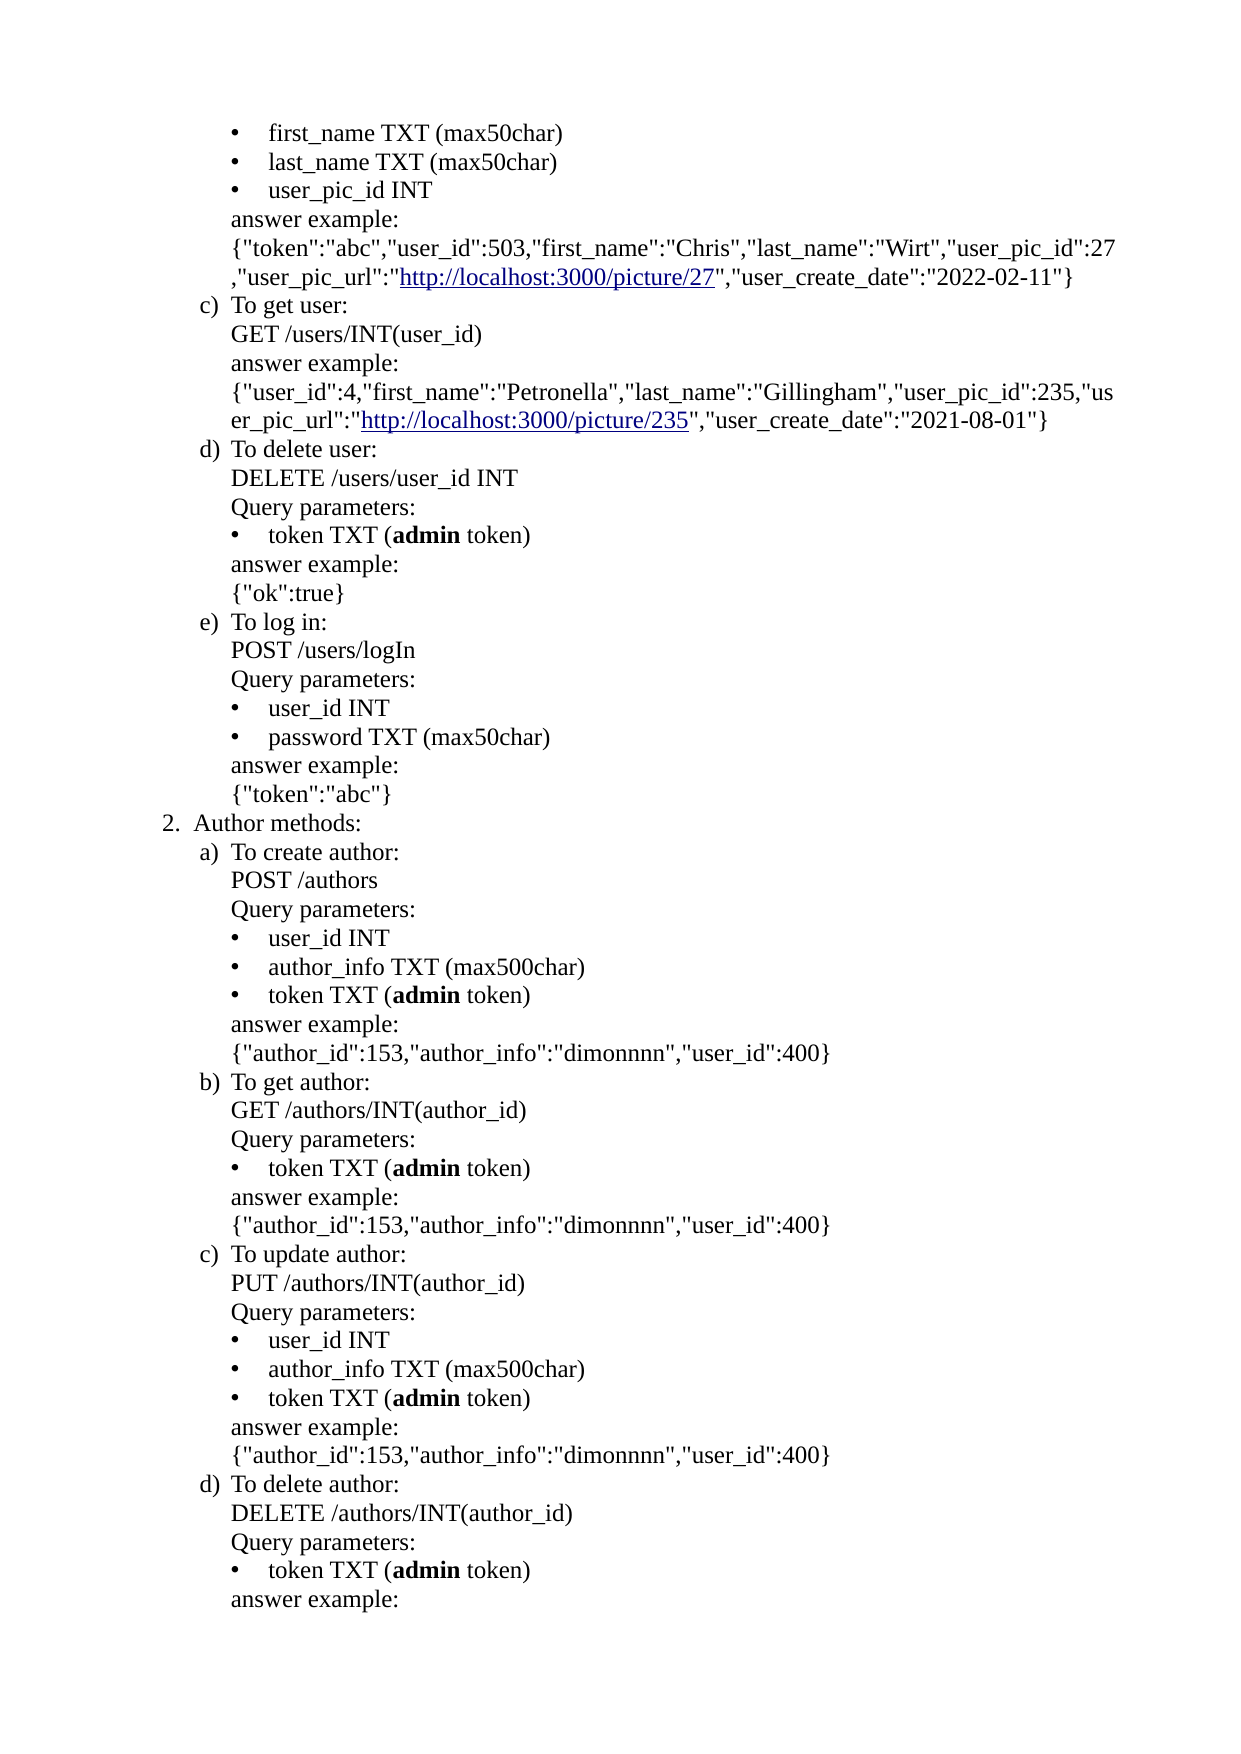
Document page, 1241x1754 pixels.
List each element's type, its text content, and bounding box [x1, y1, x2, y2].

list To update author: [193, 1239, 1122, 1268]
list answer example: [193, 751, 1122, 779]
list POST /authors [193, 866, 1122, 894]
list {"author_id":153,"author_info":"dimonnnn","user_id":400} [193, 1211, 1122, 1239]
list Query parameters: [193, 894, 1122, 923]
list token TXT (admin token) [231, 1153, 1122, 1182]
list Query parameters: [193, 1297, 1122, 1326]
list author_info TXT (max500char) [231, 952, 1122, 981]
list token TXT (admin token) [231, 1383, 1122, 1412]
list answer example: [193, 1182, 1122, 1211]
list Query parameters: [193, 664, 1122, 693]
list Query parameters: [193, 1527, 1122, 1556]
list PUT /authors/INT(author_id) [193, 1268, 1122, 1297]
list Author methods: [156, 808, 1122, 837]
list Query parameters: [193, 1124, 1122, 1153]
list DELETE /authors/INT(author_id) [193, 1498, 1122, 1527]
list {"author_id":153,"author_info":"dimonnnn","user_id":400} [193, 1441, 1122, 1469]
list DELETE /users/user_id INT [193, 463, 1122, 492]
list To delete user: [193, 434, 1122, 463]
list answer example: [193, 204, 1122, 233]
list answer example: [193, 549, 1122, 578]
list author_info TXT (max500char) [231, 1354, 1122, 1383]
list user_id INT [231, 1326, 1122, 1354]
list password TXT (max50char) [231, 722, 1122, 751]
list user_id INT [231, 923, 1122, 952]
list {"token":"abc","user_id":503,"first_name":"Chris","last_name":"Wirt","user_pic_id":27,"user_pic_url":"http://localhost:3000/picture/27","user_create_date":"2022-02-11"} [193, 233, 1122, 291]
list {"user_id":4,"first_name":"Petronella","last_name":"Gillingham","user_pic_id":235,"user_pic_url":"http://localhost:3000/picture/235","user_create_date":"2021-08-01"} [193, 377, 1122, 434]
list {"token":"abc"} [193, 779, 1122, 808]
list user_pic_id INT [231, 176, 1122, 204]
list first_name TXT (max50char) [231, 118, 1122, 147]
list GET /authors/INT(author_id) [193, 1096, 1122, 1124]
list user_id INT [231, 693, 1122, 722]
list token TXT (admin token) [231, 981, 1122, 1009]
list To get user: [193, 291, 1122, 319]
list answer example: [193, 1584, 1122, 1613]
list answer example: [193, 1412, 1122, 1441]
list {"ok":true} [193, 578, 1122, 607]
list answer example: [193, 1009, 1122, 1038]
list token TXT (admin token) [231, 521, 1122, 549]
list token TXT (admin token) [231, 1556, 1122, 1584]
list POST /users/logIn [193, 636, 1122, 664]
list {"author_id":153,"author_info":"dimonnnn","user_id":400} [193, 1038, 1122, 1067]
list last_name TXT (max50char) [231, 147, 1122, 176]
list answer example: [193, 348, 1122, 377]
list To delete author: [193, 1469, 1122, 1498]
list To log in: [193, 607, 1122, 636]
list Query parameters: [193, 492, 1122, 521]
list To create author: [193, 837, 1122, 866]
list GET /users/INT(user_id) [193, 319, 1122, 348]
list To get author: [193, 1067, 1122, 1096]
